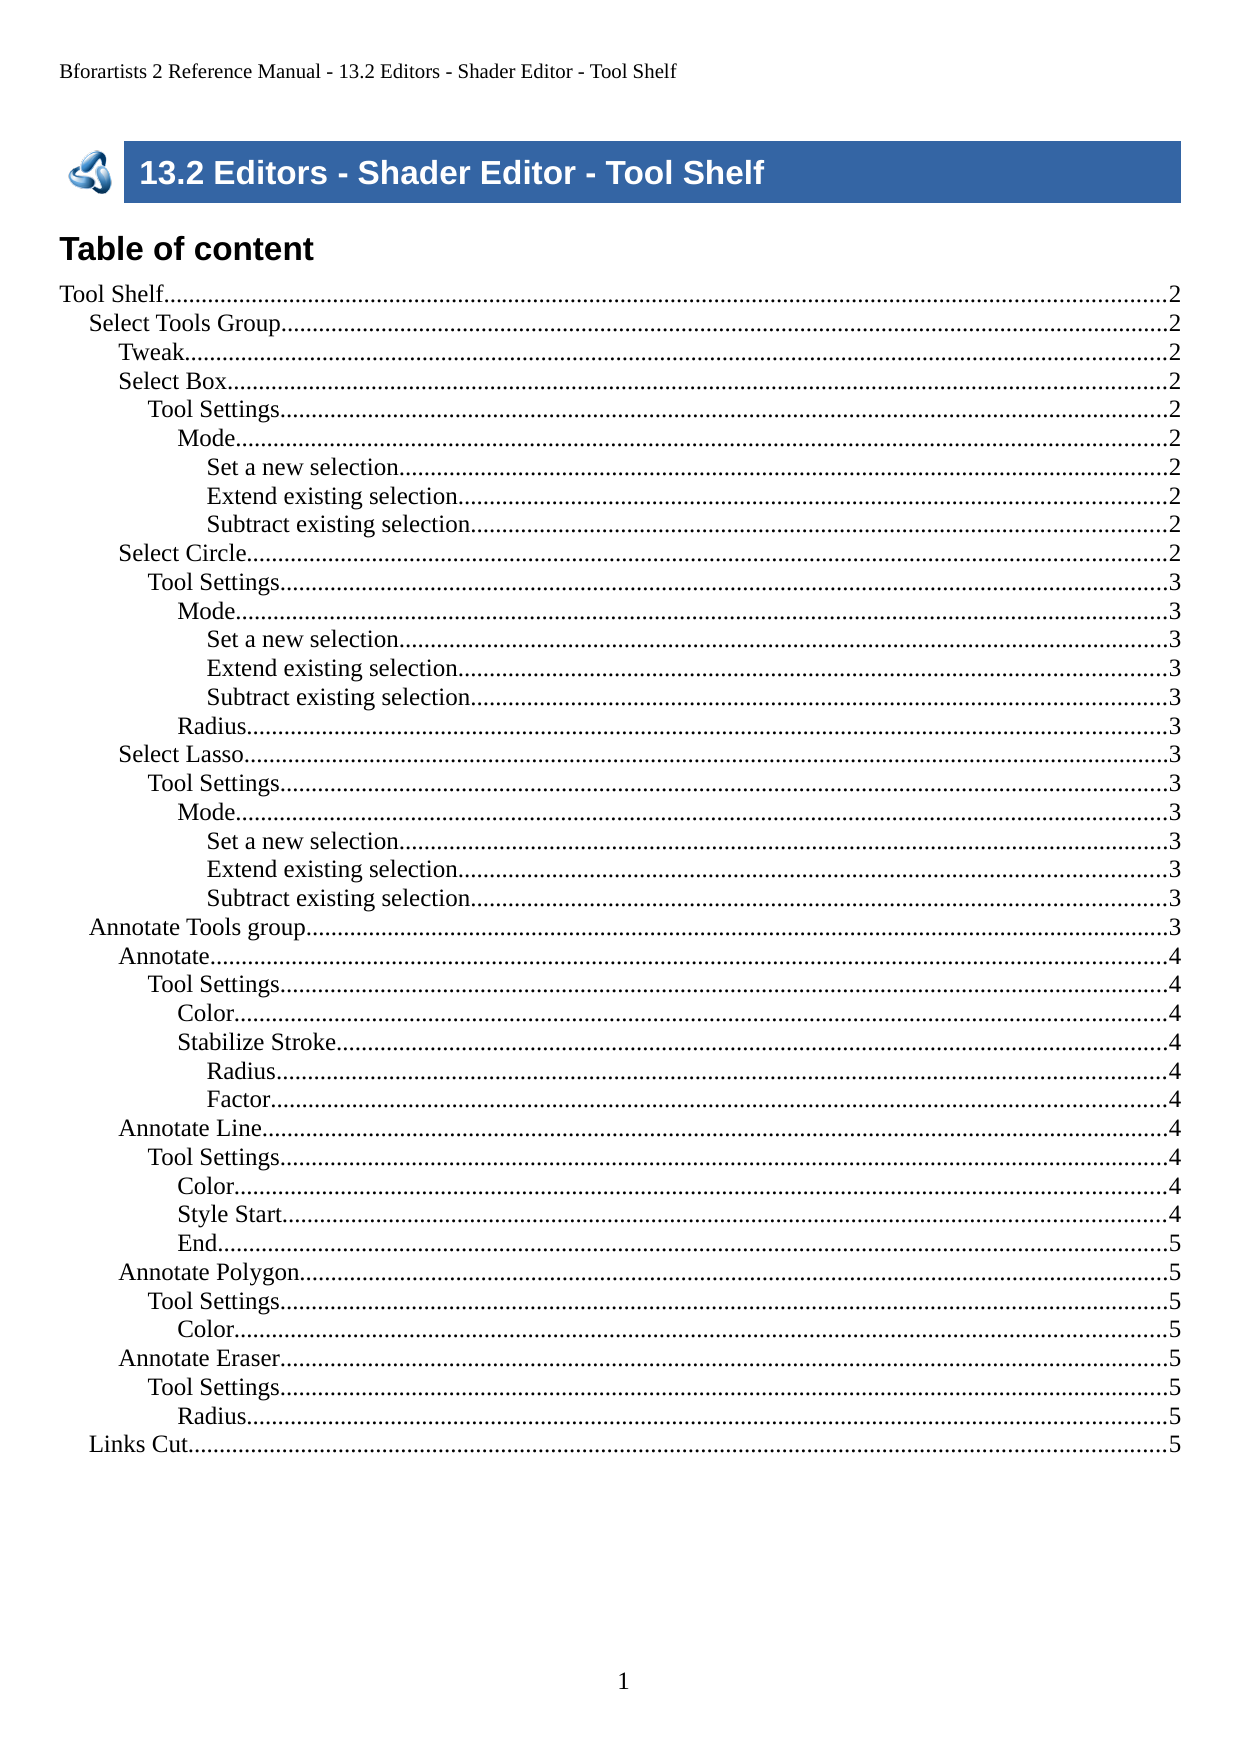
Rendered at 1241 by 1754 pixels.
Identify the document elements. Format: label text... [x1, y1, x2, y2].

text Annotate 4 [118, 941, 1181, 969]
text Color 5 [177, 1314, 1181, 1343]
text Tool Settings 3 [147, 567, 1181, 596]
text Select Lasso 3 [118, 739, 1181, 768]
picture [65, 147, 114, 197]
text Annotate Tools group 3 [88, 912, 1181, 941]
text Set a new selection 2 [206, 452, 1181, 481]
text Set a new selection 3 [206, 826, 1181, 854]
text Extend existing selection 2 [206, 481, 1181, 509]
text Color 4 [177, 1171, 1181, 1199]
table_header 13.2 Editors - Shader Editor - Tool Shelf [124, 141, 1181, 203]
subtitle Table of content [59, 228, 1181, 267]
text Subtract existing selection 3 [206, 682, 1181, 711]
text Annotate Polygon 5 [118, 1257, 1181, 1286]
text Tool Shelf 2 [59, 279, 1181, 308]
text Tweak 2 [118, 337, 1181, 366]
text Tool Settings 2 [147, 394, 1181, 423]
text Stabilize Stroke 4 [177, 1027, 1181, 1056]
text Radius 3 [177, 711, 1181, 739]
text Select Tools Group 2 [88, 308, 1181, 337]
text Annotate Line 4 [118, 1113, 1181, 1142]
text Select Circle 2 [118, 538, 1181, 567]
text Extend existing selection 3 [206, 854, 1181, 883]
table_header [59, 141, 124, 203]
text Radius 4 [206, 1056, 1181, 1084]
text Tool Settings 3 [147, 768, 1181, 797]
text Tool Settings 5 [147, 1286, 1181, 1314]
text End 5 [177, 1228, 1181, 1257]
text Links Cut 5 [88, 1429, 1181, 1458]
text Set a new selection 3 [206, 624, 1181, 653]
text Tool Settings 4 [147, 1142, 1181, 1171]
text Mode 3 [177, 797, 1181, 826]
text Tool Settings 4 [147, 969, 1181, 998]
text Extend existing selection 3 [206, 653, 1181, 682]
text Color 4 [177, 998, 1181, 1027]
text Style Start 4 [177, 1199, 1181, 1228]
text Subtract existing selection 2 [206, 509, 1181, 538]
text Mode 3 [177, 596, 1181, 624]
text Annotate Eraser 5 [118, 1343, 1181, 1372]
text Subtract existing selection 3 [206, 883, 1181, 912]
text Radius 5 [177, 1401, 1181, 1429]
text Mode 2 [177, 423, 1181, 452]
text Factor 4 [206, 1084, 1181, 1113]
text Select Box 2 [118, 366, 1181, 394]
text Tool Settings 5 [147, 1372, 1181, 1401]
